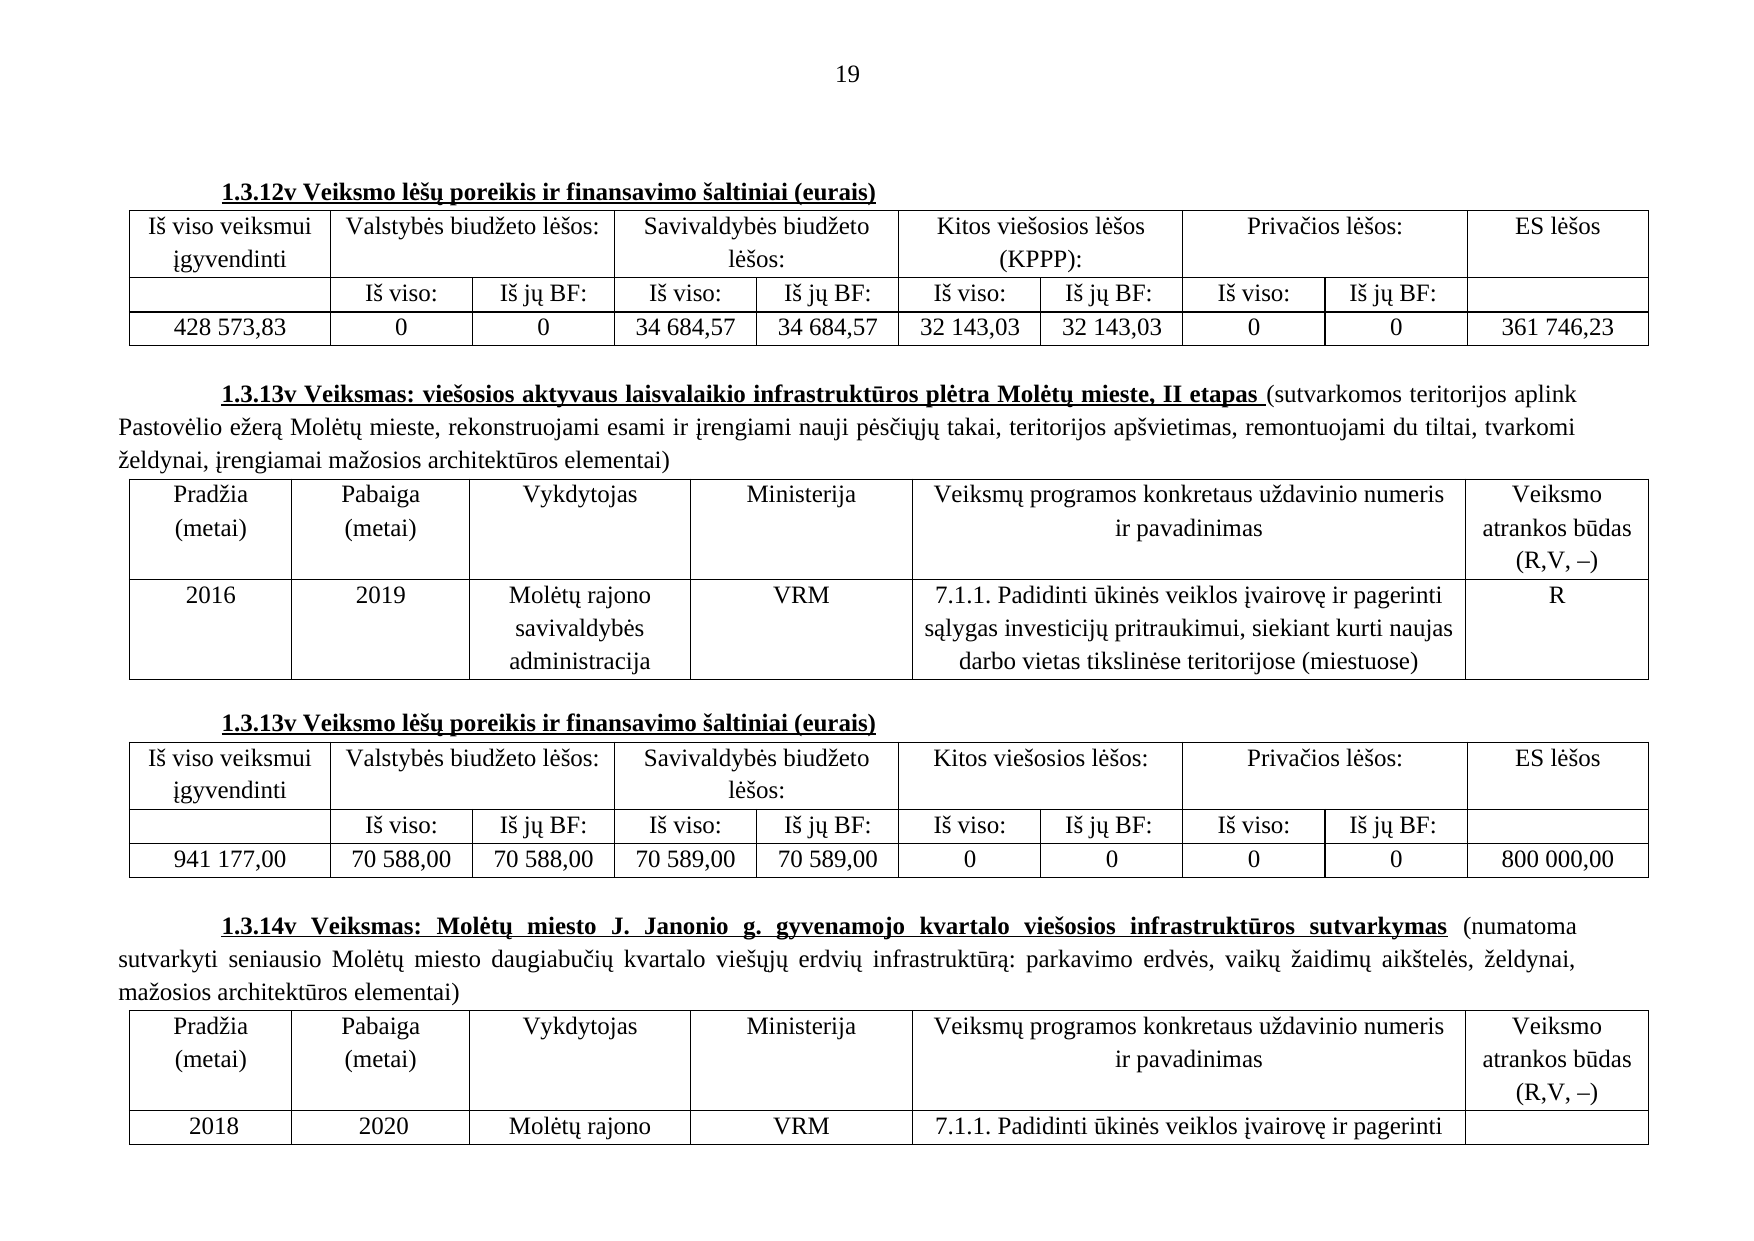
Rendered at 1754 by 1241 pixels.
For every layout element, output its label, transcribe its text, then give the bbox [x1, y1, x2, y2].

table_cell [1466, 1111, 1648, 1144]
table_cell Iš jų BF: [1041, 810, 1182, 843]
table_header Pabaiga (metai) [292, 1011, 469, 1110]
table_cell 0 [1183, 313, 1324, 345]
table_cell 428 573,83 [130, 313, 330, 345]
table_header Iš viso veiksmui įgyvendinti [130, 211, 330, 277]
table_cell VRM [691, 1111, 912, 1144]
table_cell 2019 [292, 580, 469, 679]
table_header Kitos viešosios lėšos (KPPP): [899, 211, 1182, 277]
table_header Savivaldybės biudžeto lėšos: [615, 211, 898, 277]
table_header Veiksmo atrankos būdas (R,V, –) [1466, 480, 1648, 579]
table_cell 941 177,00 [130, 844, 330, 877]
table_header Pabaiga (metai) [292, 480, 469, 579]
text 1.3.13v Veiksmo lėšų poreikis ir finansavimo šaltiniai (eurais) [118, 708, 1577, 737]
table_cell 0 [331, 313, 472, 345]
table_cell 7.1.1. Padidinti ūkinės veiklos įvairovę ir pagerinti sąlygas investicijų pritraukimui, siekiant kurti naujas darbo vietas tikslinėse teritorijose (miestuose) [913, 580, 1465, 679]
table_header Pradžia (metai) [130, 1011, 291, 1110]
table_cell Molėtų rajono savivaldybės administracija [470, 580, 690, 679]
table_header Kitos viešosios lėšos: [899, 743, 1182, 809]
table_cell Iš viso: [899, 278, 1040, 311]
table_cell Iš jų BF: [1041, 278, 1182, 311]
table_cell 32 143,03 [1041, 313, 1182, 345]
table_cell Iš jų BF: [1326, 278, 1467, 311]
table_cell [130, 810, 330, 843]
table_cell Iš viso: [615, 278, 756, 311]
table_header Veiksmų programos konkretaus uždavinio numeris ir pavadinimas [913, 1011, 1465, 1110]
table_cell 2020 [292, 1111, 469, 1144]
table_cell Iš viso: [331, 278, 472, 311]
table_header Privačios lėšos: [1183, 743, 1467, 809]
table_cell Iš jų BF: [1326, 810, 1467, 843]
table_cell 0 [1326, 313, 1467, 345]
table_cell VRM [691, 580, 912, 679]
table_cell [130, 278, 330, 311]
table_cell 34 684,57 [757, 313, 898, 345]
table_header ES lėšos [1468, 211, 1648, 277]
table_cell 70 589,00 [615, 844, 756, 877]
table_header Vykdytojas [470, 480, 690, 579]
table_cell Iš viso: [899, 810, 1040, 843]
table_cell Iš jų BF: [757, 278, 898, 311]
table_header Veiksmų programos konkretaus uždavinio numeris ir pavadinimas [913, 480, 1465, 579]
table_cell [1468, 278, 1648, 311]
table_header Ministerija [691, 480, 912, 579]
table_header Vykdytojas [470, 1011, 690, 1110]
table_cell 2018 [130, 1111, 291, 1144]
text 1.3.14v Veiksmas: Molėtų miesto J. Janonio g. gyvenamojo kvartalo viešosios infrastruktūros sutvarkymas (numatoma sutvarkyti seniausio Molėtų miesto daugiabučių kvartalo viešųjų erdvių infrastruktūrą: parkavimo erdvės, vaikų žaidimų aikštelės, želdynai, mažosios architektūros elementai) [118, 911, 1577, 1006]
table_cell 34 684,57 [615, 313, 756, 345]
text 1.3.13v Veiksmas: viešosios aktyvaus laisvalaikio infrastruktūros plėtra Molėtų mieste, II etapas (sutvarkomos teritorijos aplink Pastovėlio ežerą Molėtų mieste, rekonstruojami esami ir įrengiami nauji pėsčiųjų takai, teritorijos apšvietimas, remontuojami du tiltai, tvarkomi želdynai, įrengiamai mažosios architektūros elementai) [118, 379, 1577, 474]
table_cell Iš viso: [1183, 278, 1324, 311]
table_cell 0 [899, 844, 1040, 877]
table_cell 0 [473, 313, 614, 345]
table_cell Iš jų BF: [473, 810, 614, 843]
table_cell Iš viso: [331, 810, 472, 843]
table_cell Iš viso: [1183, 810, 1324, 843]
table_header Savivaldybės biudžeto lėšos: [615, 743, 898, 809]
text 1.3.12v Veiksmo lėšų poreikis ir finansavimo šaltiniai (eurais) [118, 177, 1577, 206]
table_header Pradžia (metai) [130, 480, 291, 579]
table_cell 0 [1041, 844, 1182, 877]
table_cell 0 [1326, 844, 1467, 877]
table_header Ministerija [691, 1011, 912, 1110]
table_cell Iš jų BF: [473, 278, 614, 311]
table_cell 70 588,00 [331, 844, 472, 877]
table_cell 7.1.1. Padidinti ūkinės veiklos įvairovę ir pagerinti [913, 1111, 1465, 1144]
table_header Privačios lėšos: [1183, 211, 1467, 277]
table_cell Iš jų BF: [757, 810, 898, 843]
table_header Iš viso veiksmui įgyvendinti [130, 743, 330, 809]
table_header Valstybės biudžeto lėšos: [331, 211, 614, 277]
table_cell 32 143,03 [899, 313, 1040, 345]
table_cell R [1466, 580, 1648, 679]
table_header Valstybės biudžeto lėšos: [331, 743, 614, 809]
table_cell Molėtų rajono [470, 1111, 690, 1144]
table_cell 70 589,00 [757, 844, 898, 877]
table_cell [1468, 810, 1648, 843]
table_cell 2016 [130, 580, 291, 679]
table_cell 0 [1183, 844, 1324, 877]
table_cell Iš viso: [615, 810, 756, 843]
table_header ES lėšos [1468, 743, 1648, 809]
table_header Veiksmo atrankos būdas (R,V, –) [1466, 1011, 1648, 1110]
table_cell 361 746,23 [1468, 313, 1648, 345]
table_cell 800 000,00 [1468, 844, 1648, 877]
table_cell 70 588,00 [473, 844, 614, 877]
